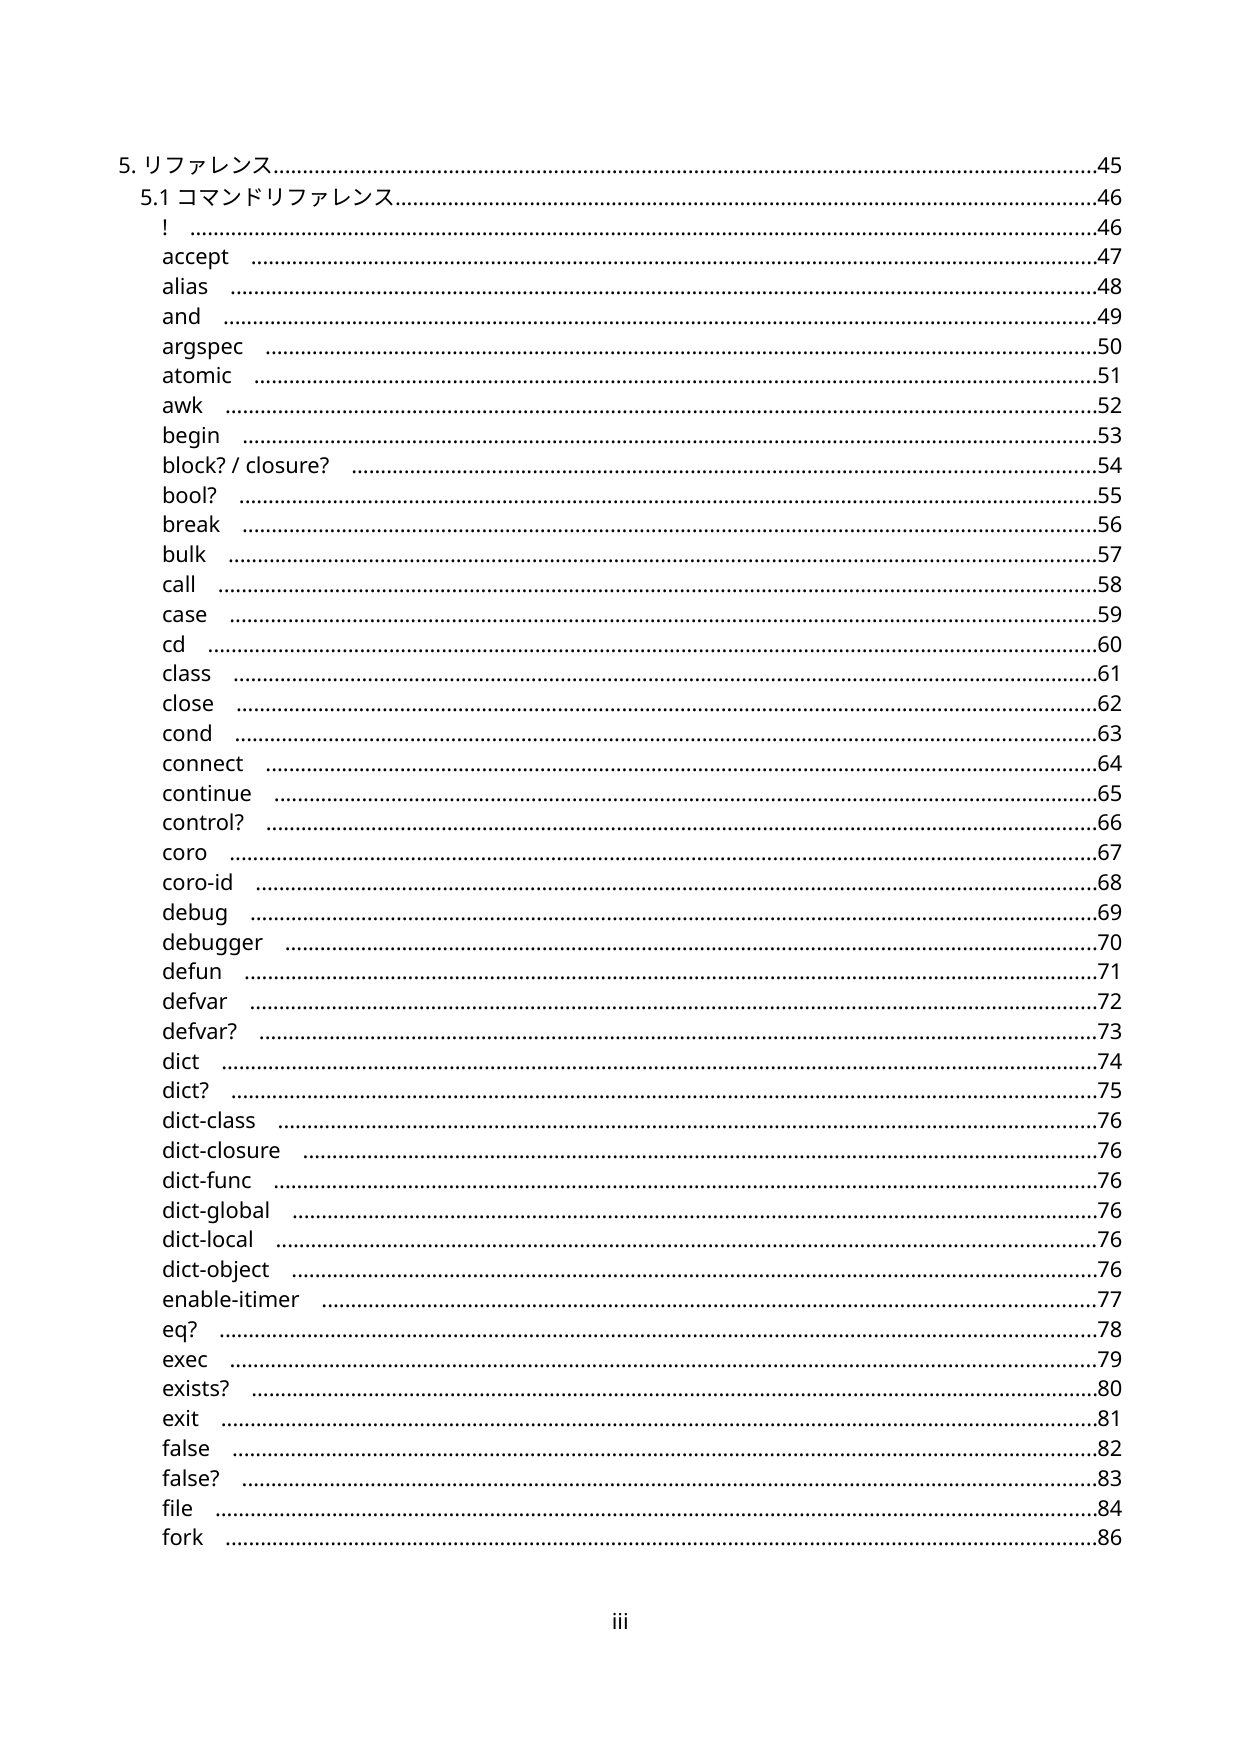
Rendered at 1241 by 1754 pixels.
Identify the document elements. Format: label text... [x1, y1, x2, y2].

text bulk 57 [162, 539, 1122, 569]
text and 49 [162, 301, 1122, 331]
text dict-local 76 [162, 1224, 1122, 1254]
text exit 81 [162, 1403, 1122, 1433]
text debugger 70 [162, 926, 1122, 956]
text false? 83 [162, 1463, 1122, 1492]
text begin 53 [162, 420, 1122, 450]
text defun 71 [162, 956, 1122, 986]
text fork 86 [162, 1522, 1122, 1552]
text call 58 [162, 569, 1122, 599]
text dict-class 76 [162, 1105, 1122, 1135]
text dict-closure 76 [162, 1135, 1122, 1165]
text continue 65 [162, 777, 1122, 807]
text 5. リファレンス 45 [118, 148, 1122, 180]
text alias 48 [162, 271, 1122, 301]
text debug 69 [162, 897, 1122, 926]
text coro 67 [162, 837, 1122, 867]
text cd 60 [162, 628, 1122, 658]
text enable-itimer 77 [162, 1284, 1122, 1314]
text cond 63 [162, 718, 1122, 748]
text false 82 [162, 1433, 1122, 1463]
text dict? 75 [162, 1075, 1122, 1105]
text break 56 [162, 509, 1122, 539]
text 5.1 コマンドリファレンス 46 [140, 180, 1122, 211]
text close 62 [162, 688, 1122, 718]
text defvar? 73 [162, 1016, 1122, 1046]
text block? / closure? 54 [162, 450, 1122, 479]
text dict 74 [162, 1046, 1122, 1075]
text connect 64 [162, 748, 1122, 777]
text accept 47 [162, 241, 1122, 271]
text exists? 80 [162, 1373, 1122, 1403]
text dict-func 76 [162, 1165, 1122, 1194]
text control? 66 [162, 807, 1122, 837]
text eq? 78 [162, 1314, 1122, 1343]
text defvar 72 [162, 986, 1122, 1016]
text dict-global 76 [162, 1194, 1122, 1224]
text coro-id 68 [162, 867, 1122, 897]
text atomic 51 [162, 360, 1122, 390]
text file 84 [162, 1492, 1122, 1522]
text dict-object 76 [162, 1254, 1122, 1284]
text ! 46 [162, 211, 1122, 241]
text bool? 55 [162, 479, 1122, 509]
text exec 79 [162, 1343, 1122, 1373]
text awk 52 [162, 390, 1122, 420]
text class 61 [162, 658, 1122, 688]
text argspec 50 [162, 331, 1122, 360]
text case 59 [162, 599, 1122, 628]
